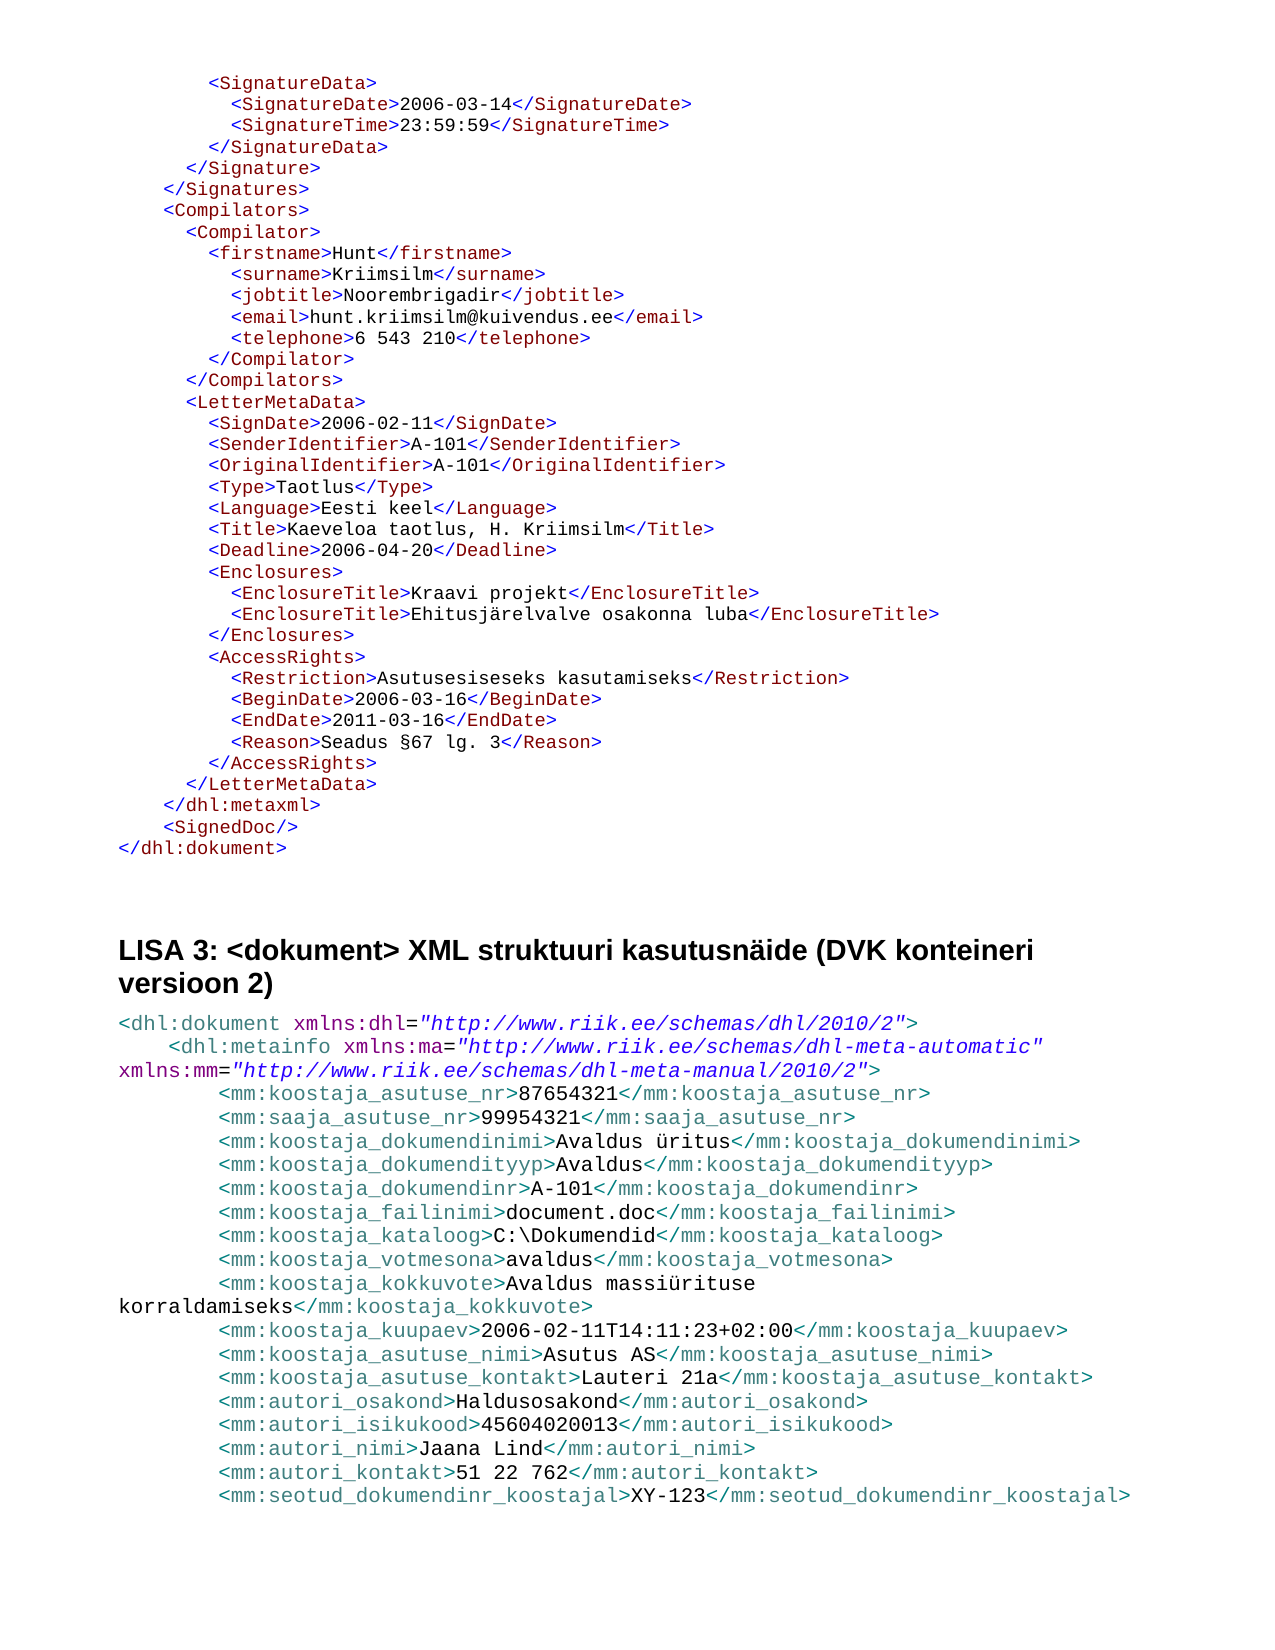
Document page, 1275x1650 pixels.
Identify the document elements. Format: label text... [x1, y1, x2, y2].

text </Compilators> [118, 371, 1157, 392]
text </Enclosures> [118, 626, 1157, 647]
text <telephone>6 543 210</telephone> [118, 329, 1157, 350]
text <EndDate>2011-03-16</EndDate> [118, 711, 1157, 732]
text <Type>Taotlus</Type> [118, 477, 1157, 499]
text <Deadline>2006-04-20</Deadline> [118, 541, 1157, 562]
text <mm:saaja_asutuse_nr>99954321</mm:saaja_asutuse_nr> [118, 1107, 1157, 1131]
text <SignatureDate>2006-03-14</SignatureDate> [118, 95, 1157, 116]
text <mm:koostaja_kataloog>C:\Dokumendid</mm:koostaja_kataloog> [118, 1225, 1157, 1249]
subtitle LISA 3: <dokument> XML struktuuri kasutusnäide (DVK konteineri versioon 2) [118, 933, 1157, 1000]
text <dhl:metainfo xmlns:ma="http://www.riik.ee/schemas/dhl-meta-automatic" xmlns:mm="http://www.riik.ee/schemas/dhl-meta-manual/2010/2"> [118, 1036, 1157, 1083]
text <email>hunt.kriimsilm@kuivendus.ee</email> [118, 307, 1157, 329]
text <SenderIdentifier>A-101</SenderIdentifier> [118, 435, 1157, 456]
text </Compilator> [118, 350, 1157, 371]
text <surname>Kriimsilm</surname> [118, 265, 1157, 286]
text </Signature> [118, 159, 1157, 180]
text </Signatures> [118, 180, 1157, 201]
text <dhl:dokument xmlns:dhl="http://www.riik.ee/schemas/dhl/2010/2"> [118, 1012, 1157, 1036]
text <mm:autori_kontakt>51 22 762</mm:autori_kontakt> [118, 1462, 1157, 1485]
text <mm:seotud_dokumendinr_koostajal>XY-123</mm:seotud_dokumendinr_koostajal> [118, 1485, 1157, 1509]
text <SignatureTime>23:59:59</SignatureTime> [118, 116, 1157, 137]
text <Enclosures> [118, 562, 1157, 584]
text <mm:koostaja_kuupaev>2006-02-11T14:11:23+02:00</mm:koostaja_kuupaev> [118, 1320, 1157, 1343]
text </AccessRights> [118, 754, 1157, 775]
text <jobtitle>Noorembrigadir</jobtitle> [118, 286, 1157, 307]
text <BeginDate>2006-03-16</BeginDate> [118, 690, 1157, 711]
text <EnclosureTitle>Kraavi projekt</EnclosureTitle> [118, 584, 1157, 605]
text </LetterMetaData> [118, 775, 1157, 796]
text <firstname>Hunt</firstname> [118, 244, 1157, 265]
text </dhl:dokument> [118, 839, 1157, 860]
text <mm:autori_nimi>Jaana Lind</mm:autori_nimi> [118, 1438, 1157, 1462]
text <mm:koostaja_failinimi>document.doc</mm:koostaja_failinimi> [118, 1202, 1157, 1225]
text </dhl:metaxml> [118, 796, 1157, 817]
text </SignatureData> [118, 137, 1157, 159]
text <EnclosureTitle>Ehitusjärelvalve osakonna luba</EnclosureTitle> [118, 605, 1157, 626]
text <Title>Kaeveloa taotlus, H. Kriimsilm</Title> [118, 520, 1157, 541]
text <AccessRights> [118, 647, 1157, 669]
text <Compilator> [118, 222, 1157, 244]
text <Reason>Seadus §67 lg. 3</Reason> [118, 732, 1157, 754]
text <SignedDoc/> [118, 817, 1157, 839]
text <mm:koostaja_asutuse_kontakt>Lauteri 21a</mm:koostaja_asutuse_kontakt> [118, 1367, 1157, 1391]
text <mm:autori_isikukood>45604020013</mm:autori_isikukood> [118, 1414, 1157, 1438]
text <mm:koostaja_dokumendinimi>Avaldus üritus</mm:koostaja_dokumendinimi> [118, 1131, 1157, 1154]
text <mm:koostaja_votmesona>avaldus</mm:koostaja_votmesona> [118, 1249, 1157, 1273]
text <SignDate>2006-02-11</SignDate> [118, 414, 1157, 435]
text <Language>Eesti keel</Language> [118, 499, 1157, 520]
text <Compilators> [118, 201, 1157, 222]
text <mm:koostaja_asutuse_nimi>Asutus AS</mm:koostaja_asutuse_nimi> [118, 1343, 1157, 1367]
text <Restriction>Asutusesiseseks kasutamiseks</Restriction> [118, 669, 1157, 690]
text <SignatureData> [118, 74, 1157, 95]
text <mm:koostaja_dokumendityyp>Avaldus</mm:koostaja_dokumendityyp> [118, 1154, 1157, 1178]
text <mm:autori_osakond>Haldusosakond</mm:autori_osakond> [118, 1391, 1157, 1414]
text <mm:koostaja_kokkuvote>Avaldus massiürituse korraldamiseks</mm:koostaja_kokkuvote> [118, 1273, 1157, 1320]
text <OriginalIdentifier>A-101</OriginalIdentifier> [118, 456, 1157, 477]
text <mm:koostaja_asutuse_nr>87654321</mm:koostaja_asutuse_nr> [118, 1083, 1157, 1107]
text <LetterMetaData> [118, 392, 1157, 414]
text <mm:koostaja_dokumendinr>A-101</mm:koostaja_dokumendinr> [118, 1178, 1157, 1202]
